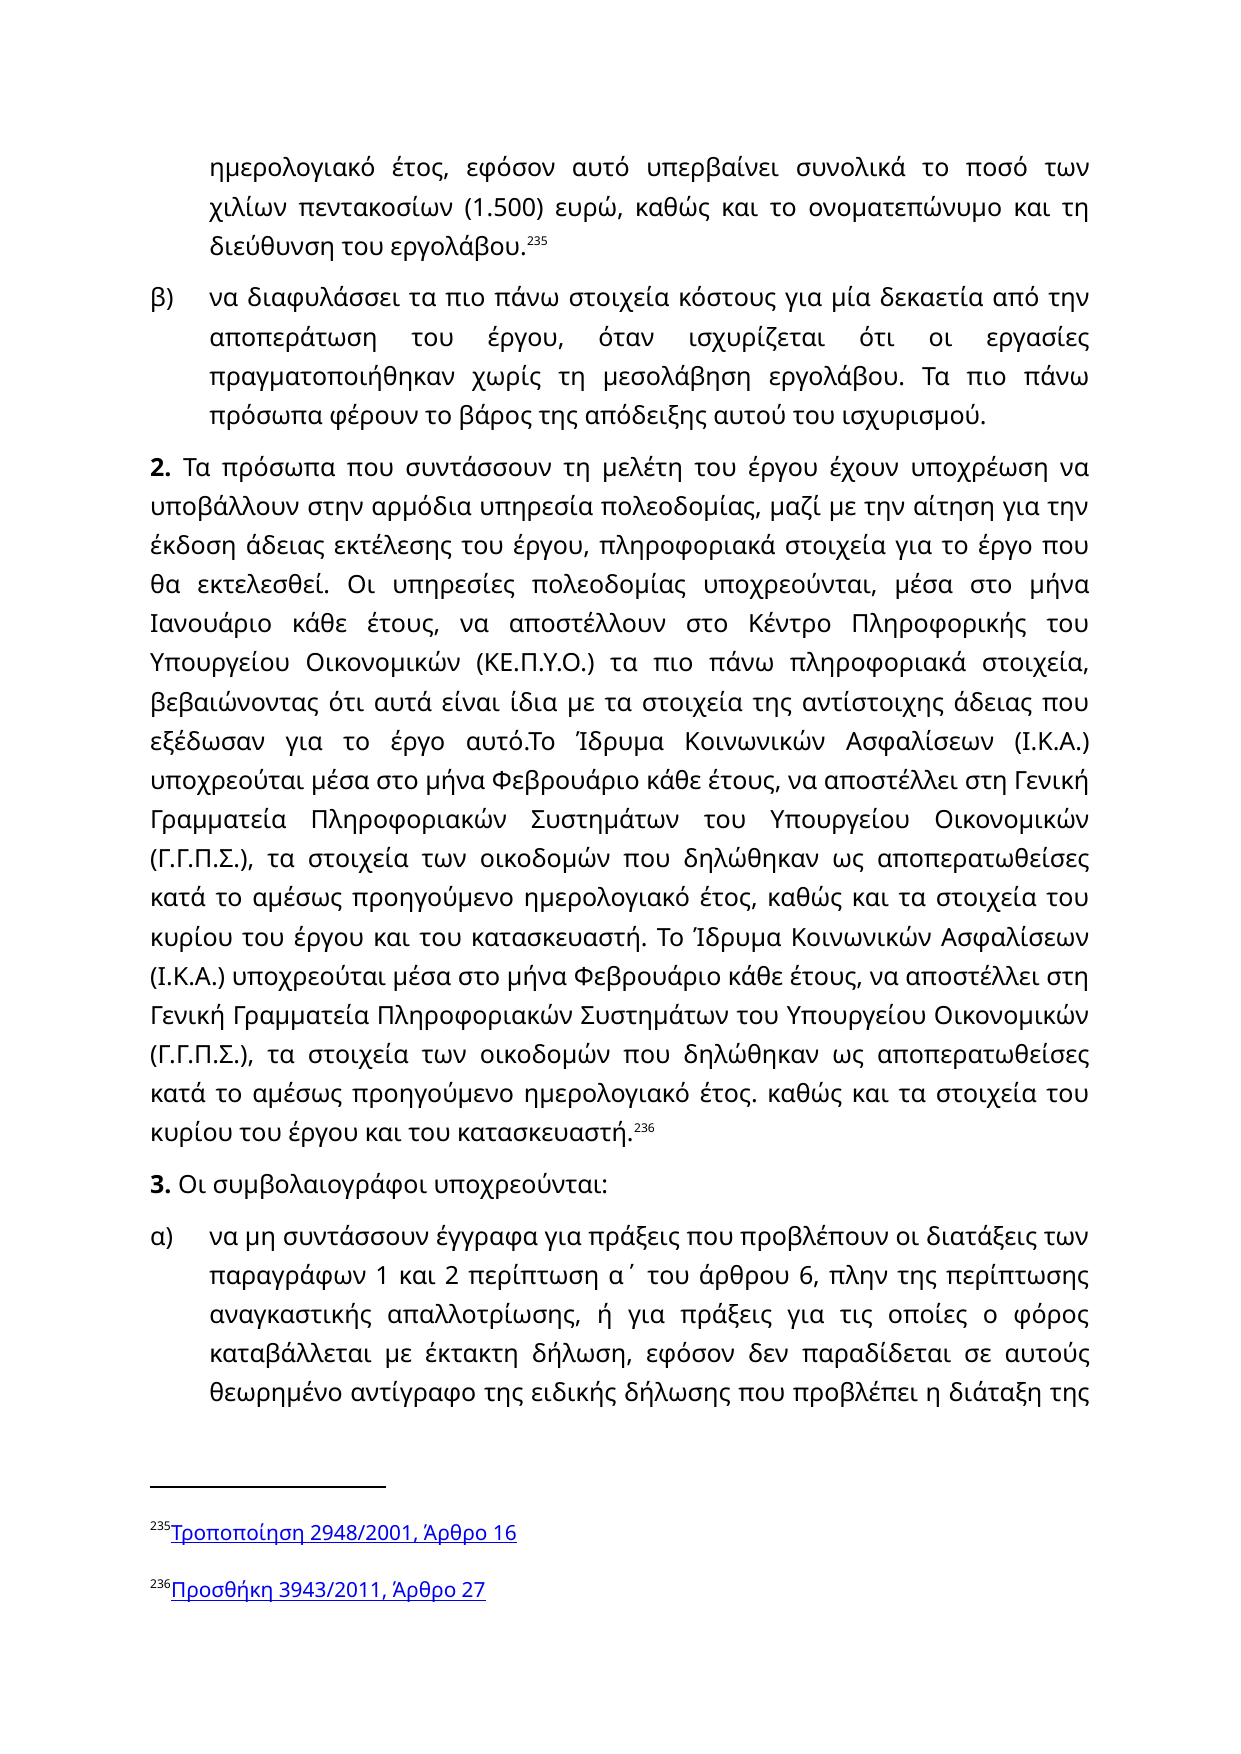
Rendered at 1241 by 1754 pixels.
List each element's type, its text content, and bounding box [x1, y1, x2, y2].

list ημερολογιακό έτος, εφόσον αυτό υπερβαίνει συνολικά το ποσό των χιλίων πεντακοσίων (1.500) ευρώ, καθώς και το ονοματεπώνυμο και τη διεύθυνση του εργολάβου. [150, 150, 1090, 262]
list α) να μη συντάσσουν έγγραφα για πράξεις που προβλέπουν οι διατάξεις των παραγράφων 1 και 2 περίπτωση α΄ του άρθρου 6, πλην της περίπτωσης αναγκαστικής απαλλοτρίωσης, ή για πράξεις για τις οποίες ο φόρος καταβάλλεται με έκτακτη δήλωση, εφόσον δεν παραδίδεται σε αυτούς θεωρημένο αντίγραφο της ειδικής δήλωσης που προβλέπει η διάταξη της [150, 1218, 1090, 1409]
text 2. Τα πρόσωπα που συντάσσουν τη μελέτη του έργου έχουν υποχρέωση να υποβάλλουν στην αρμόδια υπηρεσία πολεοδομίας, μαζί με την αίτηση για την έκδοση άδειας εκτέλεσης του έργου, πληροφοριακά στοιχεία για το έργο που θα εκτελεσθεί. Οι υπηρεσίες πολεοδομίας υποχρεούνται, μέσα στο μήνα Ιανουάριο κάθε έτους, να αποστέλλουν στο Κέντρο Πληροφορικής του Υπουργείου Οικονομικών (ΚΕ.Π.Υ.Ο.) τα πιο πάνω πληροφοριακά στοιχεία, βεβαιώνοντας ότι αυτά είναι ίδια με τα στοιχεία της αντίστοιχης άδειας που εξέδωσαν για το έργο αυτό.Το Ίδρυμα Κοινωνικών Ασφαλίσεων (Ι.Κ.Α.) υποχρεούται μέσα στο μήνα Φεβρουάριο κάθε έτους, να αποστέλλει στη Γενική Γραμματεία Πληροφοριακών Συστημάτων του Υπουργείου Οικονομικών (Γ.Γ.Π.Σ.), τα στοιχεία των οικοδομών που δηλώθηκαν ως αποπερατωθείσες κατά το αμέσως προηγούμενο ημερολογιακό έτος, καθώς και τα στοιχεία του κυρίου του έργου και του κατασκευαστή. Το Ίδρυμα Κοινωνικών Ασφαλίσεων (Ι.Κ.Α.) υποχρεούται μέσα στο μήνα Φεβρουάριο κάθε έτους, να αποστέλλει στη Γενική Γραμματεία Πληροφοριακών Συστημάτων του Υπουργείου Οικονομικών (Γ.Γ.Π.Σ.), τα στοιχεία των οικοδομών που δηλώθηκαν ως αποπερατωθείσες κατά το αμέσως προηγούμενο ημερολογιακό έτος. καθώς και τα στοιχεία του κυρίου του έργου και του κατασκευαστή. [150, 449, 1090, 1149]
text Τροποποίηση 2948/2001, Άρθρο 16 [150, 1518, 1090, 1546]
text 3. Οι συμβολαιογράφοι υποχρεούνται: [150, 1167, 1090, 1201]
list β) να διαφυλάσσει τα πιο πάνω στοιχεία κόστους για μία δεκαετία από την αποπεράτωση του έργου, όταν ισχυρίζεται ότι οι εργασίες πραγματοποιήθηκαν χωρίς τη μεσολάβηση εργολάβου. Τα πιο πάνω πρόσωπα φέρουν το βάρος της απόδειξης αυτού του ισχυρισμού. [150, 280, 1090, 432]
text Προσθήκη 3943/2011, Άρθρο 27 [150, 1576, 1090, 1604]
